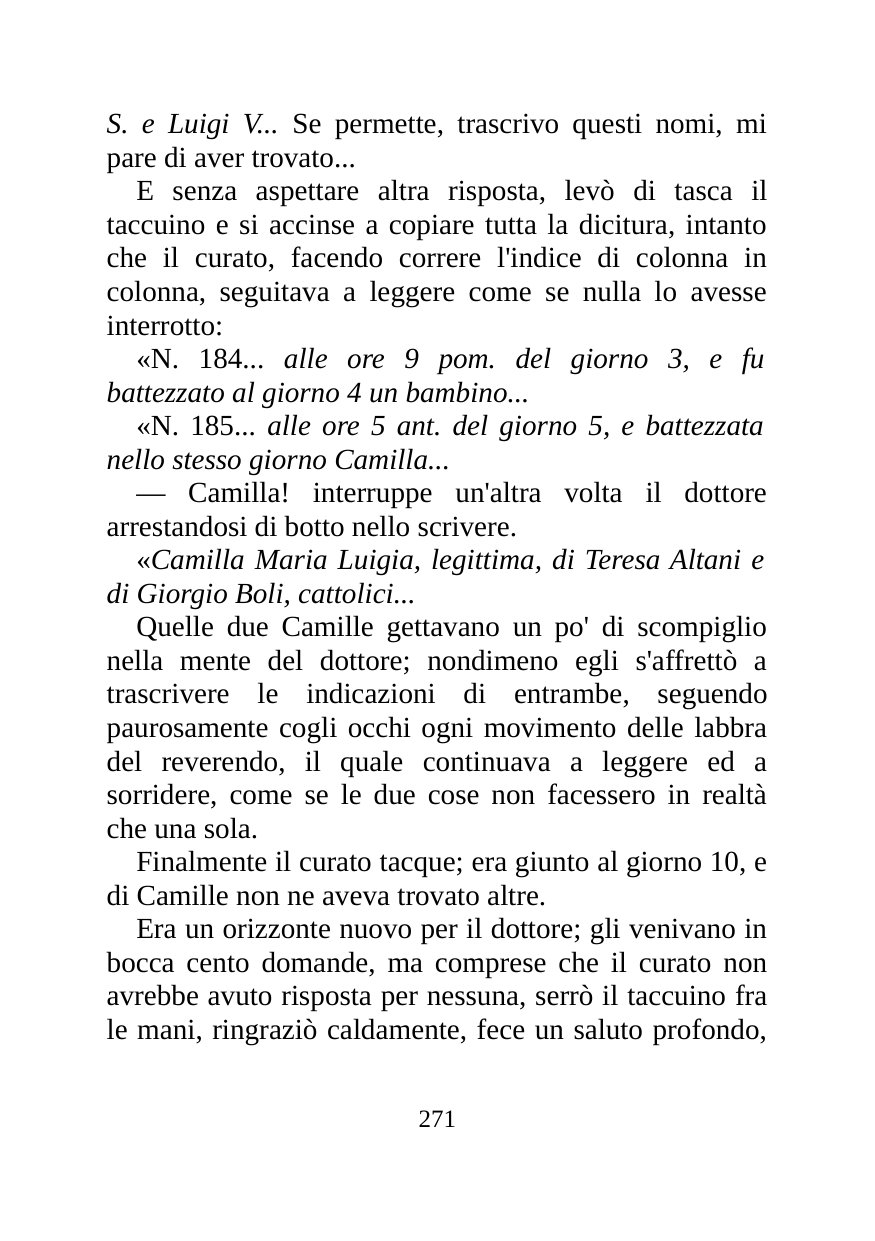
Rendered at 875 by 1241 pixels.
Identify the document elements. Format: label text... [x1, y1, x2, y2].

text S. e Luigi V... Se permette, trascrivo questi nomi, mi pare di aver trovato... [106, 106, 768, 173]
text Finalmente il curato tacque; era giunto al giorno 10, e di Camille non ne aveva trovato altre. [106, 844, 768, 911]
text Quelle due Camille gettavano un po' di scompiglio nella mente del dottore; nondimeno egli s'affrettò a trascrivere le indicazioni di entrambe, seguendo paurosamente cogli occhi ogni movimento delle labbra del reverendo, il quale continuava a leggere ed a sorridere, come se le due cose non facessero in realtà che una sola. [106, 609, 768, 844]
text — Camilla! interruppe un'altra volta il dottore arrestandosi di botto nello scrivere. [106, 475, 768, 542]
text «Camilla Maria Luigia, legittima, di Teresa Altani e di Giorgio Boli, cattolici... [106, 542, 768, 609]
text «N. 184... alle ore 9 pom. del giorno 3, e fu battezzato al giorno 4 un bambino... [106, 341, 768, 408]
text Era un orizzonte nuovo per il dottore; gli venivano in bocca cento domande, ma comprese che il curato non avrebbe avuto risposta per nessuna, serrò il taccuino fra le mani, ringraziò caldamente, fece un saluto profondo, [106, 911, 768, 1046]
text E senza aspettare altra risposta, levò di tasca il taccuino e si accinse a copiare tutta la dicitura, intanto che il curato, facendo correre l'indice di colonna in colonna, seguitava a leggere come se nulla lo avesse interrotto: [106, 173, 768, 341]
text «N. 185... alle ore 5 ant. del giorno 5, e battezzata nello stesso giorno Camilla... [106, 408, 768, 475]
